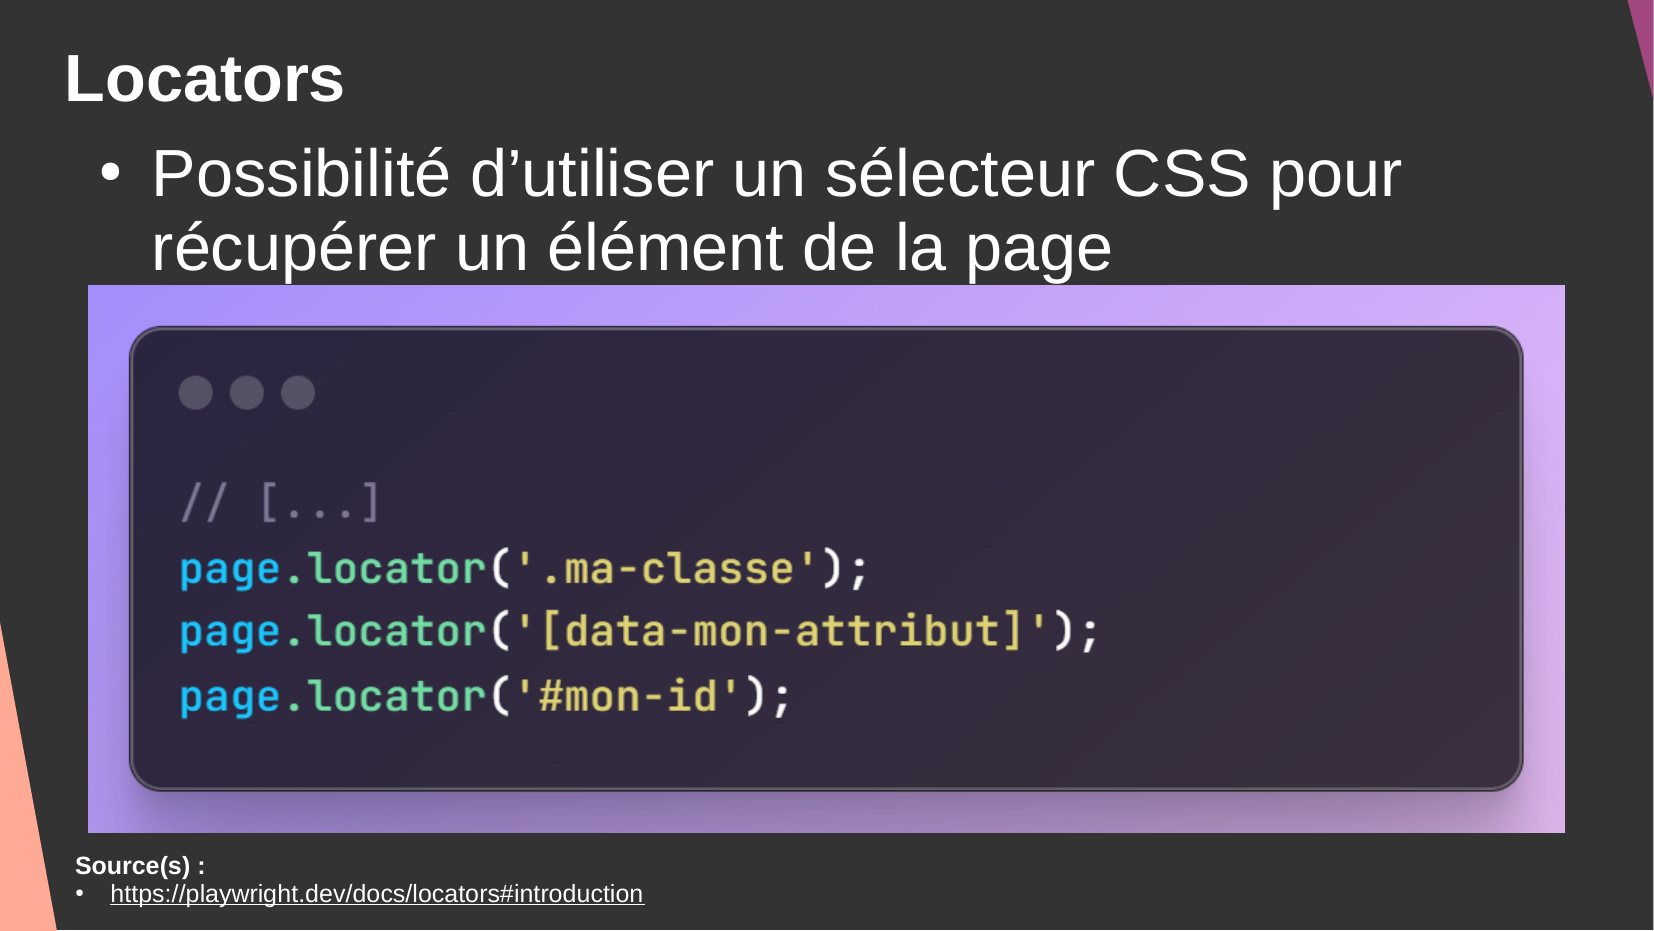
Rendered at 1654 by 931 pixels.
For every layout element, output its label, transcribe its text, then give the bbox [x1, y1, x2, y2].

title Locators [64, 40, 1635, 116]
picture [88, 285, 1565, 833]
text_box Source(s) : https://playwright.dev/docs/locators#introduction [60, 821, 1546, 916]
text_box [0, 622, 57, 931]
text_box [1627, 0, 1654, 103]
list Possibilité d’utiliser un sélecteur CSS pour récupérer un élément de la page [80, 135, 1620, 296]
